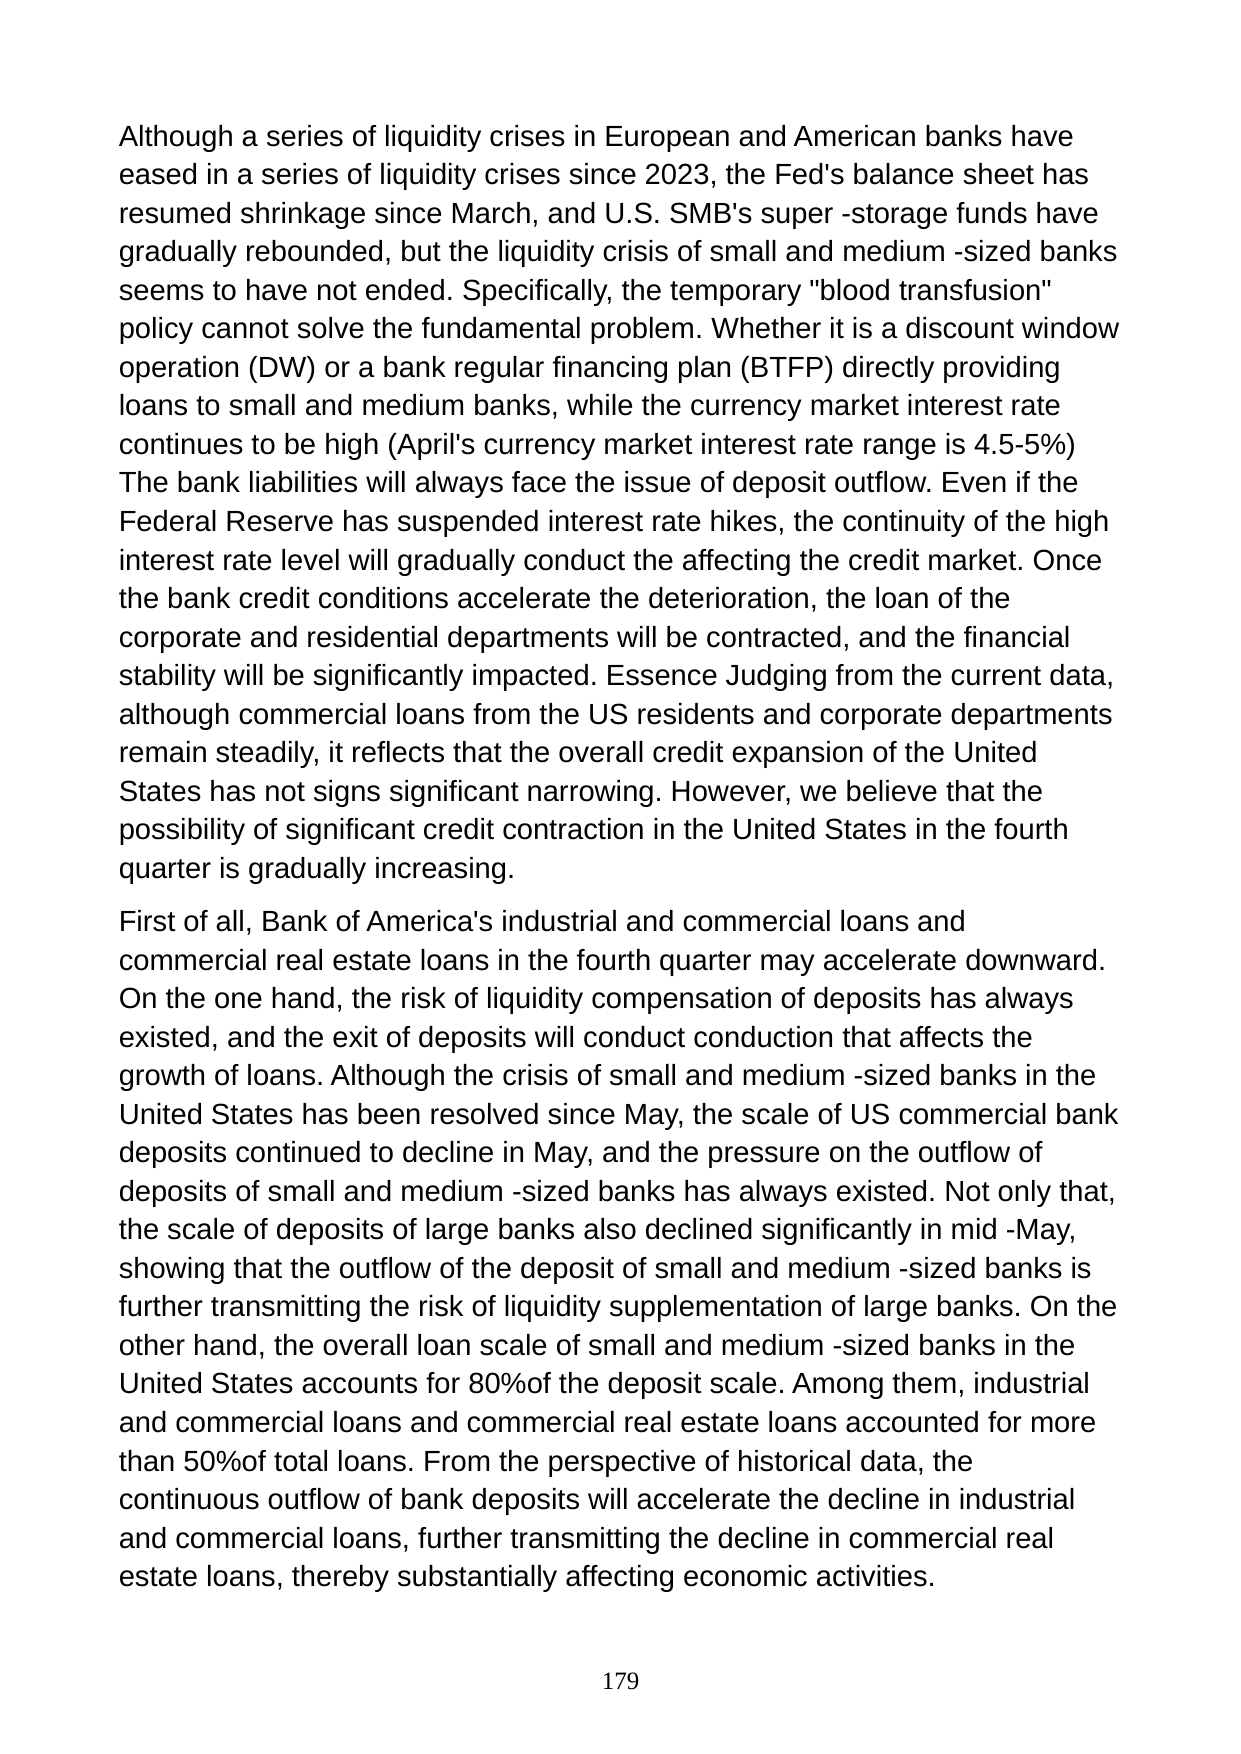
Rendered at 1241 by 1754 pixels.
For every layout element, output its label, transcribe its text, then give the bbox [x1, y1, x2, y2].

text First of all, Bank of America's industrial and commercial loans and commercial real estate loans in the fourth quarter may accelerate downward. On the one hand, the risk of liquidity compensation of deposits has always existed, and the exit of deposits will conduct conduction that affects the growth of loans. Although the crisis of small and medium -sized banks in the United States has been resolved since May, the scale of US commercial bank deposits continued to decline in May, and the pressure on the outflow of deposits of small and medium -sized banks has always existed. Not only that, the scale of deposits of large banks also declined significantly in mid -May, showing that the outflow of the deposit of small and medium -sized banks is further transmitting the risk of liquidity supplementation of large banks. On the other hand, the overall loan scale of small and medium -sized banks in the United States accounts for 80%of the deposit scale. Among them, industrial and commercial loans and commercial real estate loans accounted for more than 50%of total loans. From the perspective of historical data, the continuous outflow of bank deposits will accelerate the decline in industrial and commercial loans, further transmitting the decline in commercial real estate loans, thereby substantially affecting economic activities. [118, 904, 1122, 1593]
text Although a series of liquidity crises in European and American banks have eased in a series of liquidity crises since 2023, the Fed's balance sheet has resumed shrinkage since March, and U.S. SMB's super -storage funds have gradually rebounded, but the liquidity crisis of small and medium -sized banks seems to have not ended. Specifically, the temporary "blood transfusion" policy cannot solve the fundamental problem. Whether it is a discount window operation (DW) or a bank regular financing plan (BTFP) directly providing loans to small and medium banks, while the currency market interest rate continues to be high (April's currency market interest rate range is 4.5-5%) The bank liabilities will always face the issue of deposit outflow. Even if the Federal Reserve has suspended interest rate hikes, the continuity of the high interest rate level will gradually conduct the affecting the credit market. Once the bank credit conditions accelerate the deterioration, the loan of the corporate and residential departments will be contracted, and the financial stability will be significantly impacted. Essence Judging from the current data, although commercial loans from the US residents and corporate departments remain steadily, it reflects that the overall credit expansion of the United States has not signs significant narrowing. However, we believe that the possibility of significant credit contraction in the United States in the fourth quarter is gradually increasing. [118, 118, 1122, 884]
